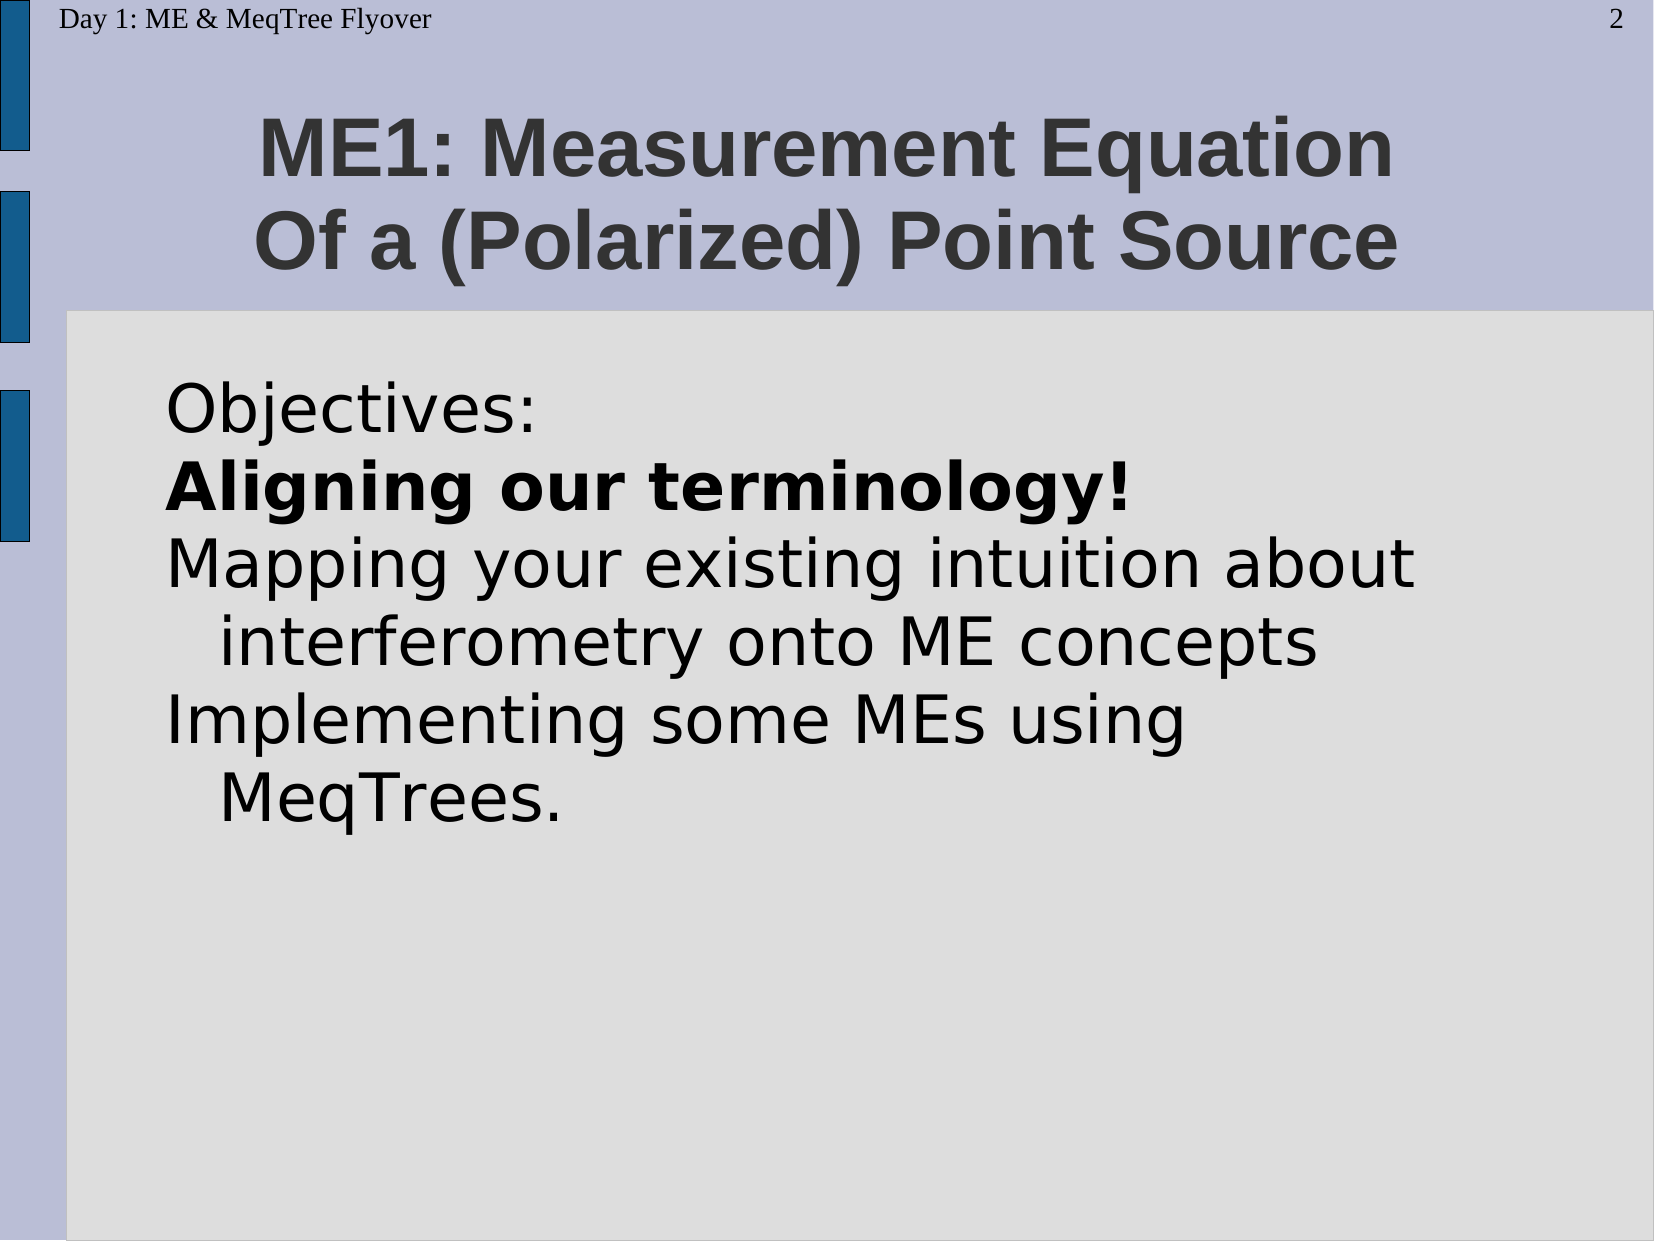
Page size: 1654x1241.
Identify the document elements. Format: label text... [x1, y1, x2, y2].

title ME1: Measurement Equation Of a (Polarized) Point Source [121, 91, 1534, 299]
list Objectives: Aligning our terminology! Mapping your existing intuition about interferometry onto ME concepts Implementing some MEs using MeqTrees. [147, 370, 1560, 1152]
